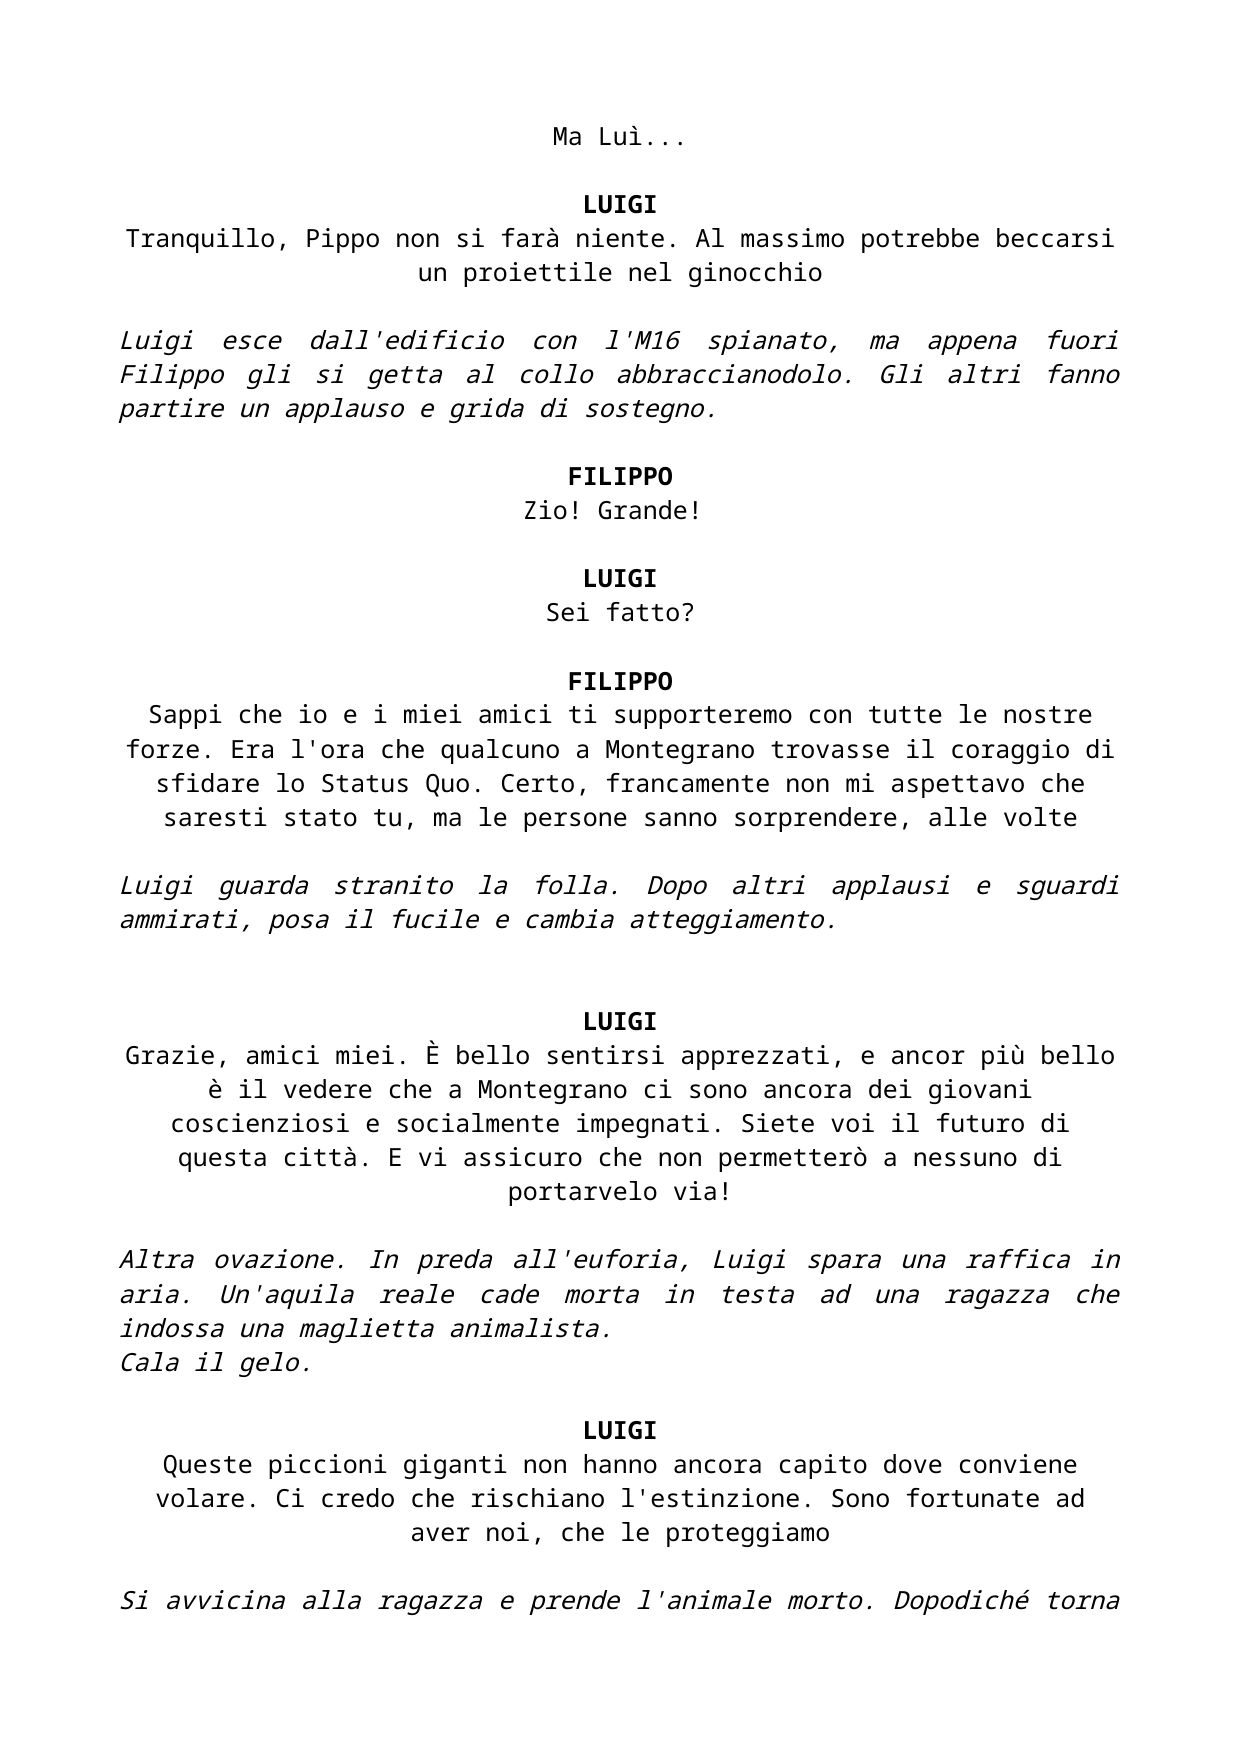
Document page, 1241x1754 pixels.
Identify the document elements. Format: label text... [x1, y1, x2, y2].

text Queste piccioni giganti non hanno ancora capito dove conviene volare. Ci credo che rischiano l'estinzione. Sono fortunate ad aver noi, che le proteggiamo [118, 1447, 1122, 1549]
text Zio! Grande! [118, 493, 1122, 527]
text Grazie, amici miei. È bello sentirsi apprezzati, e ancor più bello è il vedere che a Montegrano ci sono ancora dei giovani coscienziosi e socialmente impegnati. Siete voi il futuro di questa città. E vi assicuro che non permetterò a nessuno di portarvelo via! [118, 1038, 1122, 1208]
text LUIGI [118, 186, 1122, 220]
text Cala il gelo. [118, 1344, 1122, 1378]
text LUIGI [118, 1004, 1122, 1038]
text Ma Luì... [118, 118, 1122, 152]
text Altra ovazione. In preda all'euforia, Luigi spara una raffica in aria. Un'aquila reale cade morta in testa ad una ragazza che indossa una maglietta animalista. [118, 1242, 1122, 1344]
text LUIGI [118, 1412, 1122, 1447]
text Luigi esce dall'edificio con l'M16 spianato, ma appena fuori Filippo gli si getta al collo abbraccianodolo. Gli altri fanno partire un applauso e grida di sostegno. [118, 322, 1122, 425]
text Tranquillo, Pippo non si farà niente. Al massimo potrebbe beccarsi un proiettile nel ginocchio [118, 220, 1122, 288]
text FILIPPO [118, 663, 1122, 697]
text LUIGI [118, 561, 1122, 595]
text Sappi che io e i miei amici ti supporteremo con tutte le nostre forze. Era l'ora che qualcuno a Montegrano trovasse il coraggio di sfidare lo Status Quo. Certo, francamente non mi aspettavo che saresti stato tu, ma le persone sanno sorprendere, alle volte [118, 697, 1122, 833]
text Luigi guarda stranito la folla. Dopo altri applausi e sguardi ammirati, posa il fucile e cambia atteggiamento. [118, 867, 1122, 936]
text Si avvicina alla ragazza e prende l'animale morto. Dopodiché torna [118, 1583, 1122, 1617]
text Sei fatto? [118, 595, 1122, 629]
text FILIPPO [118, 459, 1122, 493]
